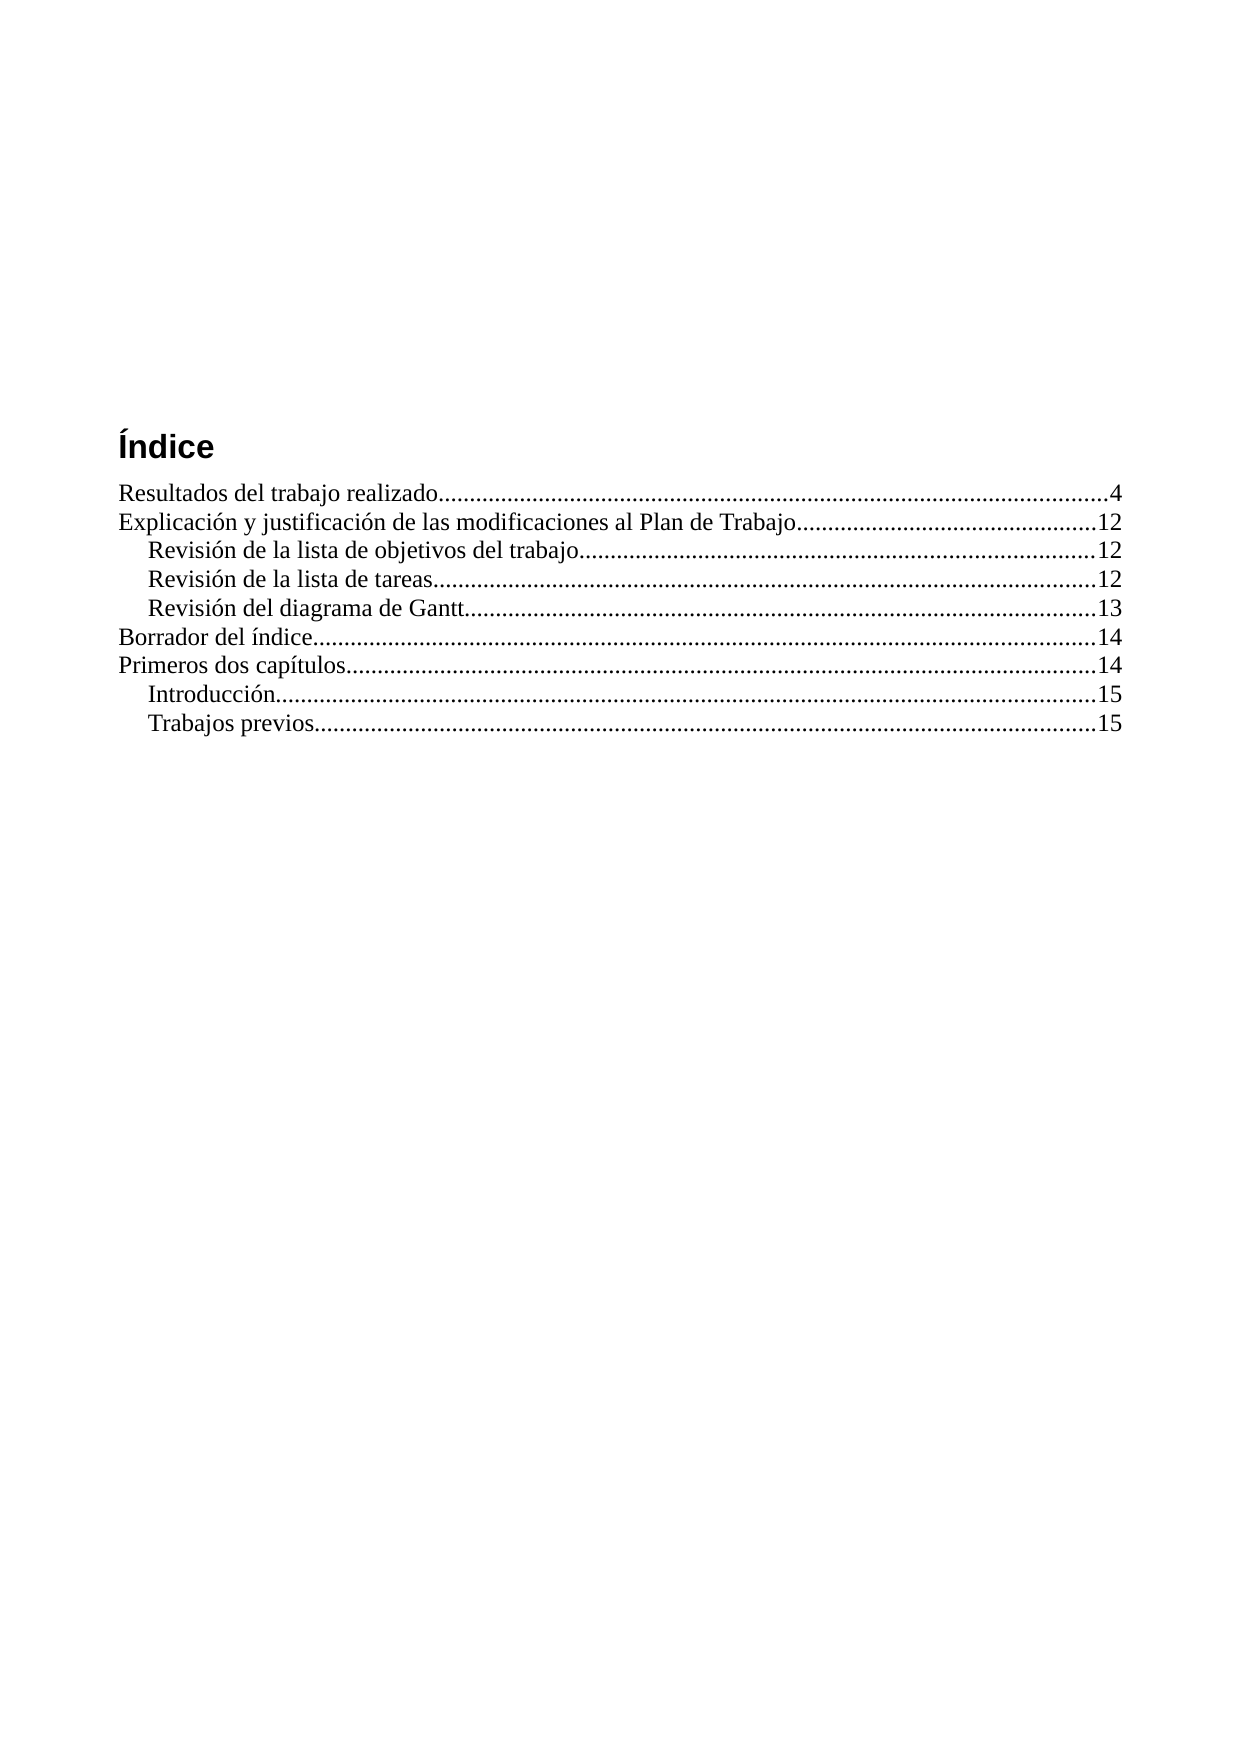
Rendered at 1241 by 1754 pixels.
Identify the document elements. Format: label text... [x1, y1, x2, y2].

text Revisión de la lista de objetivos del trabajo 12 [148, 535, 1122, 564]
text Borrador del índice 14 [118, 622, 1122, 650]
text Explicación y justificación de las modificaciones al Plan de Trabajo 12 [118, 507, 1122, 535]
text Revisión de la lista de tareas 12 [148, 564, 1122, 593]
text Introducción 15 [148, 679, 1122, 708]
text Trabajos previos 15 [148, 708, 1122, 737]
text Revisión del diagrama de Gantt 13 [148, 593, 1122, 622]
subtitle Índice [118, 427, 1122, 465]
text Resultados del trabajo realizado 4 [118, 478, 1122, 507]
text Primeros dos capítulos 14 [118, 650, 1122, 679]
